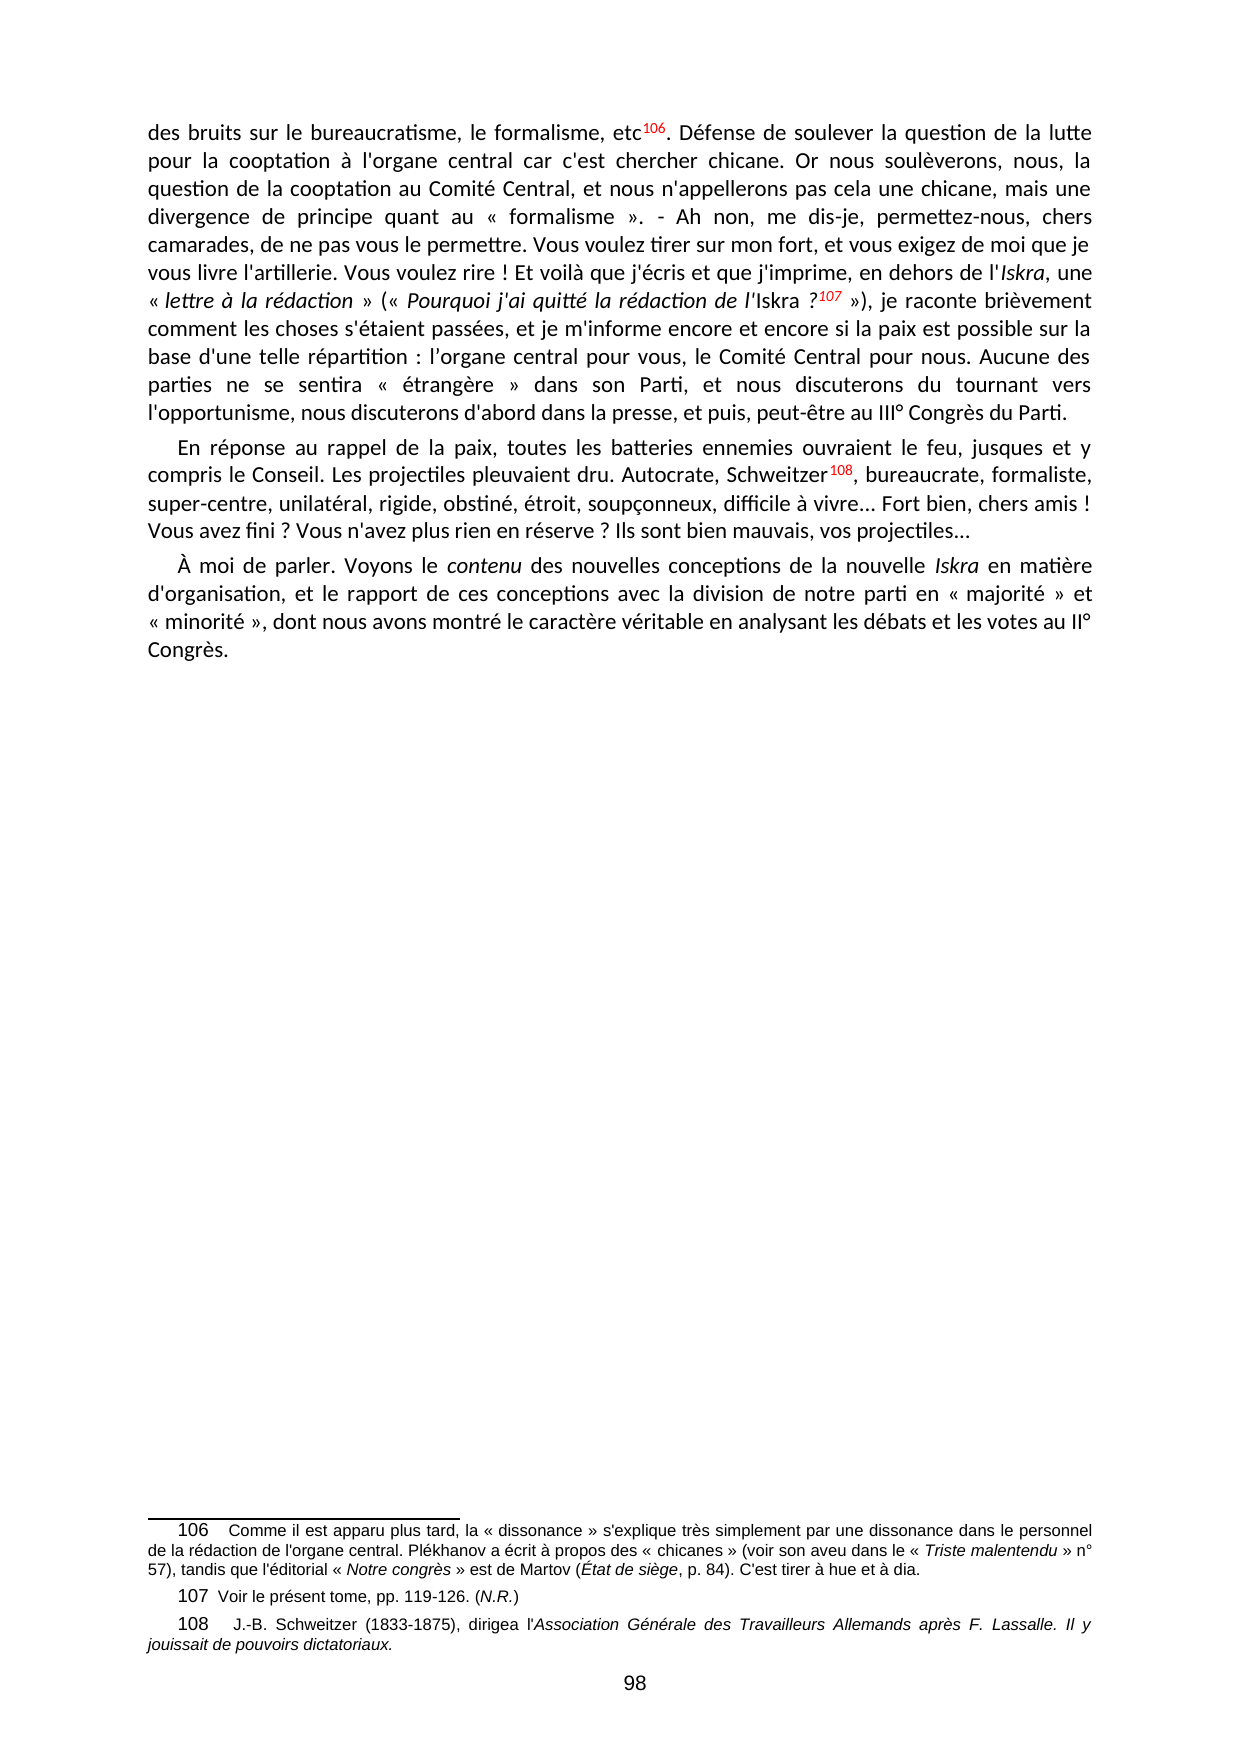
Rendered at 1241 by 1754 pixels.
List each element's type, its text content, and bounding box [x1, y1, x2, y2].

text Comme il est apparu plus tard, la « dissonance » s'explique très simplement par une dissonance dans le personnel de la rédaction de l'organe central. Plékhanov a écrit à propos des « chicanes » (voir son aveu dans le « Triste malentendu » n° 57), tandis que l'éditorial « Notre congrès » est de Martov (État de siège, p. 84). C'est tirer à hue et à dia. [148, 1519, 1093, 1579]
text À moi de parler. Voyons le contenu des nouvelles conceptions de la nouvelle Iskra en matière d'organisation, et le rapport de ces conceptions avec la division de notre parti en « majorité » et « minorité », dont nous avons montré le caractère véritable en analysant les débats et les votes au II° Congrès. [148, 551, 1093, 663]
text En réponse au rappel de la paix, toutes les batteries ennemies ouvraient le feu, jusques et y compris le Conseil. Les projectiles pleuvaient dru. Autocrate, Schweitzer, bureaucrate, formaliste, super‑centre, unilatéral, rigide, obstiné, étroit, soupçonneux, difficile à vivre... Fort bien, chers amis ! Vous avez fini ? Vous n'avez plus rien en réserve ? Ils sont bien mauvais, vos projectiles... [148, 433, 1093, 545]
text Voir le présent tome, pp. 119‑126. (N.R.) [148, 1585, 1093, 1607]
text J.-B. Schweitzer (1833-1875), dirigea l'Association Générale des Travailleurs Allemands après F. Lassalle. Il y jouissait de pouvoirs dictatoriaux. [148, 1613, 1093, 1653]
text des bruits sur le bureaucratisme, le formalisme, etc. Défense de soulever la question de la lutte pour la cooptation à l'organe central car c'est chercher chicane. Or nous soulèverons, nous, la question de la cooptation au Comité Central, et nous n'appellerons pas cela une chicane, mais une divergence de principe quant au « formalisme ». ‑ Ah non, me dis‑je, permettez‑nous, chers camarades, de ne pas vous le permettre. Vous voulez tirer sur mon fort, et vous exigez de moi que je vous livre l'artillerie. Vous voulez rire ! Et voilà que j'écris et que j'imprime, en dehors de l'Iskra, une « lettre à la rédaction » (« Pourquoi j'ai quitté la rédaction de l'Iskra ? »), je raconte brièvement comment les choses s'étaient passées, et je m'informe encore et encore si la paix est possible sur la base d'une telle répartition : l’organe central pour vous, le Comité Central pour nous. Aucune des parties ne se sentira « étrangère » dans son Parti, et nous discuterons du tournant vers l'opportunisme, nous discuterons d'abord dans la presse, et puis, peut-être au III° Congrès du Parti. [148, 118, 1093, 426]
